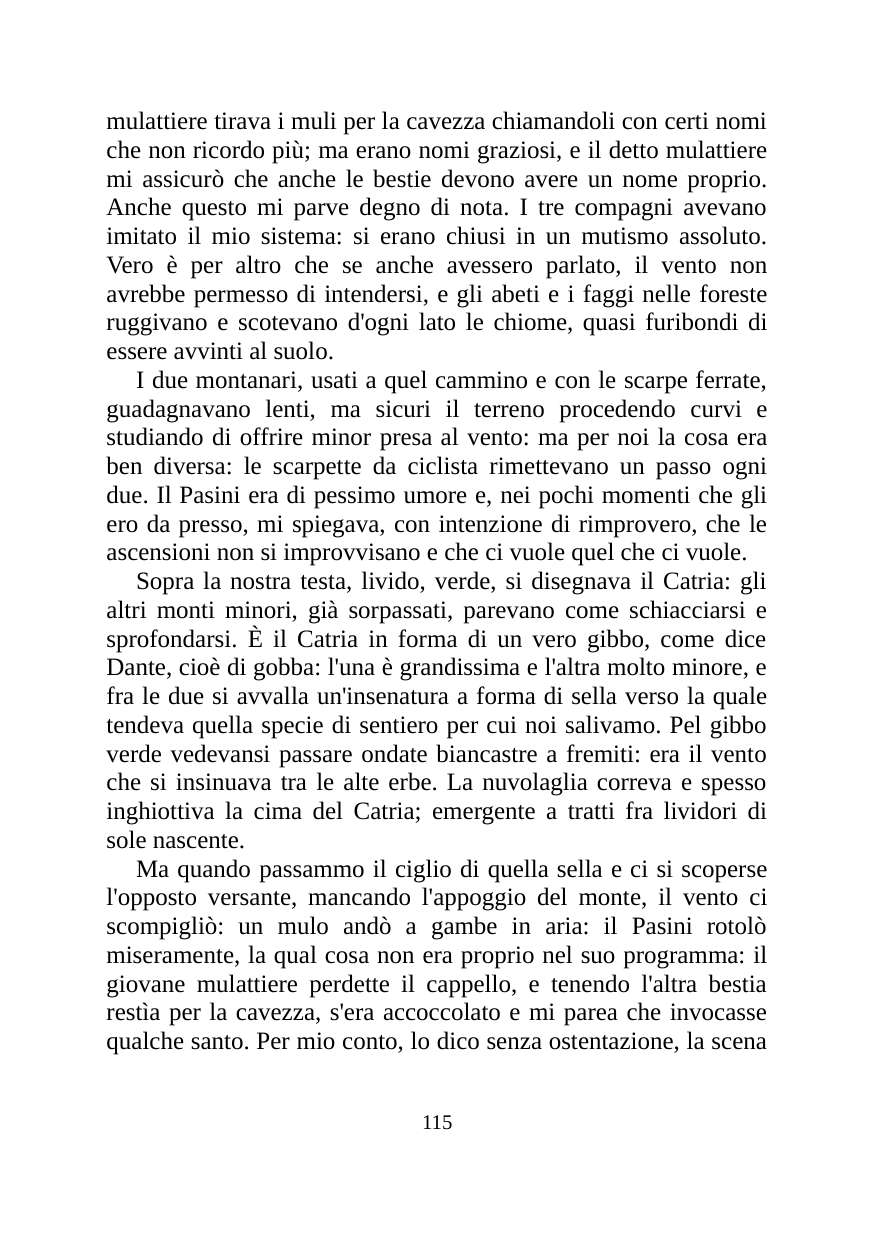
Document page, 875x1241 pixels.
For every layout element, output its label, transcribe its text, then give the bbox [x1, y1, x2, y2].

text I due montanari, usati a quel cammino e con le scarpe ferrate, guadagnavano lenti, ma sicuri il terreno procedendo curvi e studiando di offrire minor presa al vento: ma per noi la cosa era ben diversa: le scarpette da ciclista rimettevano un passo ogni due. Il Pasini era di pessimo umore e, nei pochi momenti che gli ero da presso, mi spiegava, con intenzione di rimprovero, che le ascensioni non si improvvisano e che ci vuole quel che ci vuole. [106, 365, 768, 566]
text Ma quando passammo il ciglio di quella sella e ci si scoperse l'opposto versante, mancando l'appoggio del monte, il vento ci scompigliò: un mulo andò a gambe in aria: il Pasini rotolò miseramente, la qual cosa non era proprio nel suo programma: il giovane mulattiere perdette il cappello, e tenendo l'altra bestia restìa per la cavezza, s'era accoccolato e mi parea che invocasse qualche santo. Per mio conto, lo dico senza ostentazione, la scena [106, 854, 768, 1055]
text mulattiere tirava i muli per la cavezza chiamandoli con certi nomi che non ricordo più; ma erano nomi graziosi, e il detto mulattiere mi assicurò che anche le bestie devono avere un nome proprio. Anche questo mi parve degno di nota. I tre compagni avevano imitato il mio sistema: si erano chiusi in un mutismo assoluto. Vero è per altro che se anche avessero parlato, il vento non avrebbe permesso di intendersi, e gli abeti e i faggi nelle foreste ruggivano e scotevano d'ogni lato le chiome, quasi furibondi di essere avvinti al suolo. [106, 106, 768, 365]
text Sopra la nostra testa, livido, verde, si disegnava il Catria: gli altri monti minori, già sorpassati, parevano come schiacciarsi e sprofondarsi. È il Catria in forma di un vero gibbo, come dice Dante, cioè di gobba: l'una è grandissima e l'altra molto minore, e fra le due si avvalla un'insenatura a forma di sella verso la quale tendeva quella specie di sentiero per cui noi salivamo. Pel gibbo verde vedevansi passare ondate biancastre a fremiti: era il vento che si insinuava tra le alte erbe. La nuvolaglia correva e spesso inghiottiva la cima del Catria; emergente a tratti fra lividori di sole nascente. [106, 566, 768, 854]
